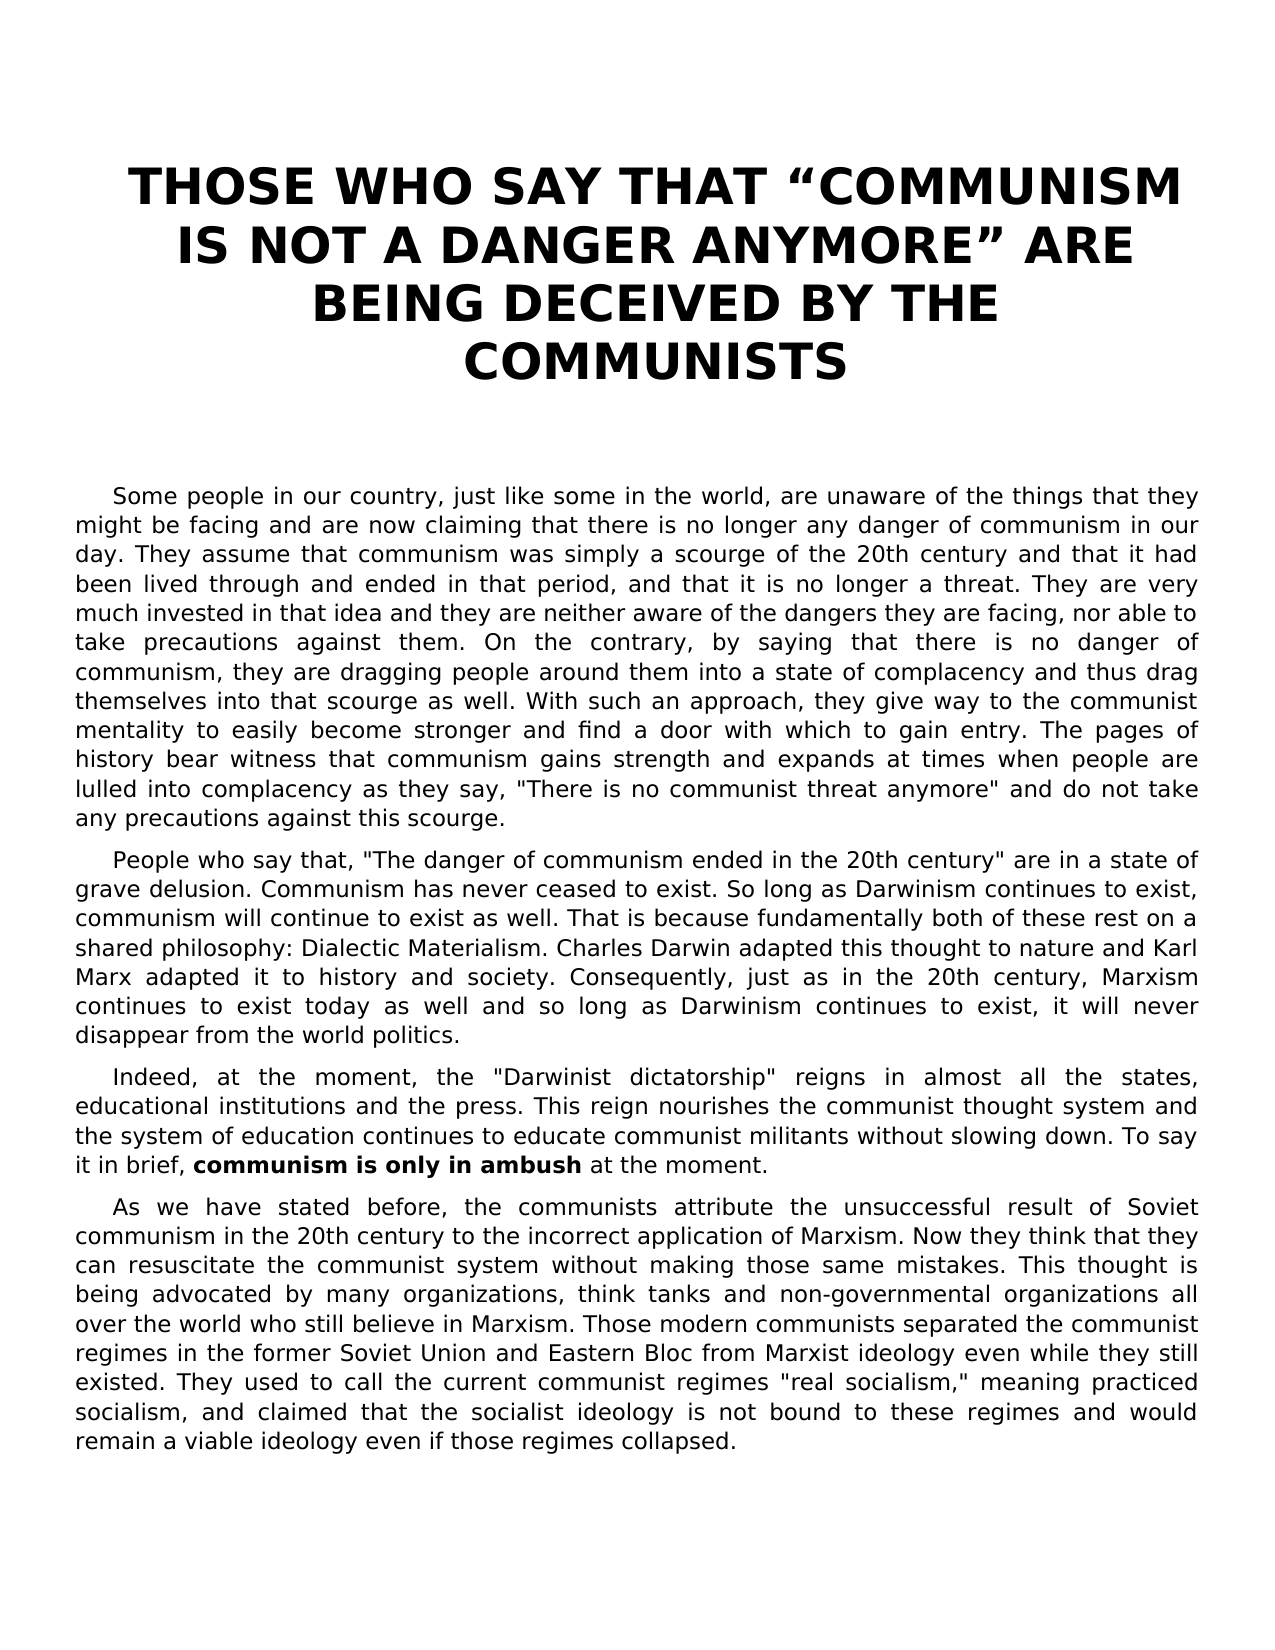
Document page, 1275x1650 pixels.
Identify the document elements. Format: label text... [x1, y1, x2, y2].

text Some people in our country, just like some in the world, are unaware of the things that they might be facing and are now claiming that there is no longer any danger of communism in our day. They assume that communism was simply a scourge of the 20th century and that it had been lived through and ended in that period, and that it is no longer a threat. They are very much invested in that idea and they are neither aware of the dangers they are facing, nor able to take precautions against them. On the contrary, by saying that there is no danger of communism, they are dragging people around them into a state of complacency and thus drag themselves into that scourge as well. With such an approach, they give way to the communist mentality to easily become stronger and find a door with which to gain entry. The pages of history bear witness that communism gains strength and expands at times when people are lulled into complacency as they say, "There is no communist threat anymore" and do not take any precautions against this scourge. [75, 483, 1200, 832]
text Indeed, at the moment, the "Darwinist dictatorship" reigns in almost all the states, educational institutions and the press. This reign nourishes the communist thought system and the system of education continues to educate communist militants without slowing down. To say it in brief, communism is only in ambush at the moment. [75, 1064, 1200, 1179]
text People who say that, "The danger of communism ended in the 20th century" are in a state of grave delusion. Communism has never ceased to exist. So long as Darwinism continues to exist, communism will continue to exist as well. That is because fundamentally both of these rest on a shared philosophy: Dialectic Materialism. Charles Darwin adapted this thought to nature and Karl Marx adapted it to history and society. Consequently, just as in the 20th century, Marxism continues to exist today as well and so long as Darwinism continues to exist, it will never disappear from the world politics. [75, 847, 1200, 1049]
subtitle THOSE WHO SAY THAT “COMMUNISM IS NOT A DANGER ANYMORE” ARE BEING DECEIVED BY THE COMMUNISTS [112, 158, 1200, 391]
text As we have stated before, the communists attribute the unsuccessful result of Soviet communism in the 20th century to the incorrect application of Marxism. Now they think that they can resuscitate the communist system without making those same mistakes. This thought is being advocated by many organizations, think tanks and non-governmental organizations all over the world who still believe in Marxism. Those modern communists separated the communist regimes in the former Soviet Union and Eastern Bloc from Marxist ideology even while they still existed. They used to call the current communist regimes "real socialism," meaning practiced socialism, and claimed that the socialist ideology is not bound to these regimes and would remain a viable ideology even if those regimes collapsed. [75, 1194, 1200, 1455]
